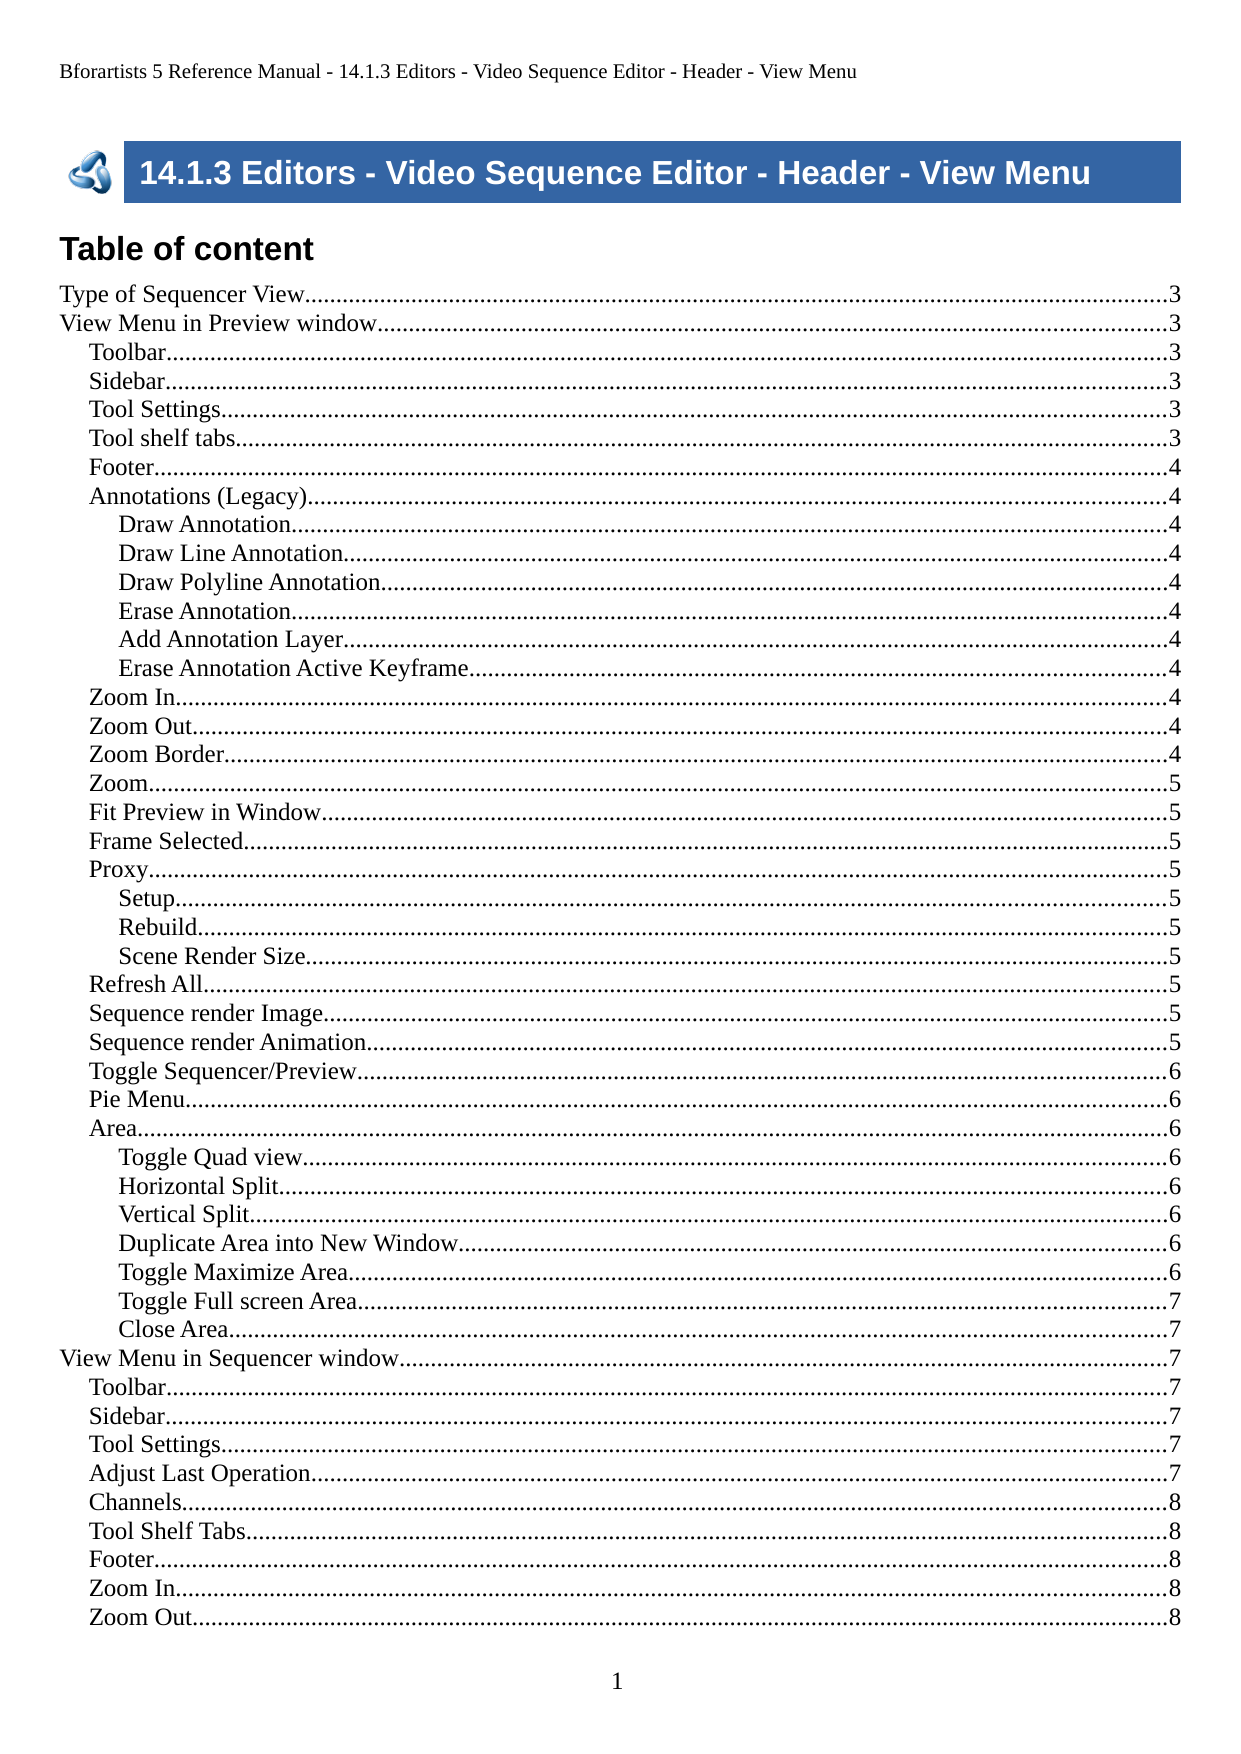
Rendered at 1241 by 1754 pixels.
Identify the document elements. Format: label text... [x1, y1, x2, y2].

text Zoom Out 8 [88, 1602, 1181, 1631]
text Toggle Sequencer/Preview 6 [88, 1056, 1181, 1084]
text Toggle Full screen Area 7 [118, 1286, 1181, 1314]
text Pie Menu 6 [88, 1084, 1181, 1113]
text Zoom Out 4 [88, 711, 1181, 739]
text Tool Settings 7 [88, 1429, 1181, 1458]
text Toolbar 3 [88, 337, 1181, 366]
text Zoom Border 4 [88, 739, 1181, 768]
text Horizontal Split 6 [118, 1171, 1181, 1199]
text Refresh All 5 [88, 969, 1181, 998]
text Toggle Quad view 6 [118, 1142, 1181, 1171]
text Frame Selected 5 [88, 826, 1181, 854]
text Toolbar 7 [88, 1372, 1181, 1401]
picture [65, 147, 114, 197]
text Channels 8 [88, 1487, 1181, 1516]
text Setup 5 [118, 883, 1181, 912]
table_header 14.1.3 Editors - Video Sequence Editor - Header - View Menu [124, 141, 1181, 203]
text Annotations (Legacy) 4 [88, 481, 1181, 509]
text Tool Settings 3 [88, 394, 1181, 423]
text Erase Annotation 4 [118, 596, 1181, 624]
text Type of Sequencer View 3 [59, 279, 1181, 308]
subtitle Table of content [59, 228, 1181, 267]
table_header [59, 141, 124, 203]
text Sequence render Image 5 [88, 998, 1181, 1027]
text Close Area 7 [118, 1314, 1181, 1343]
text Footer 4 [88, 452, 1181, 481]
text Draw Polyline Annotation 4 [118, 567, 1181, 596]
text Rebuild 5 [118, 912, 1181, 941]
text Add Annotation Layer 4 [118, 624, 1181, 653]
text Fit Preview in Window 5 [88, 797, 1181, 826]
text Draw Line Annotation 4 [118, 538, 1181, 567]
text Duplicate Area into New Window 6 [118, 1228, 1181, 1257]
text Toggle Maximize Area 6 [118, 1257, 1181, 1286]
text Erase Annotation Active Keyframe 4 [118, 653, 1181, 682]
text Area 6 [88, 1113, 1181, 1142]
text Sidebar 3 [88, 366, 1181, 394]
text View Menu in Sequencer window 7 [59, 1343, 1181, 1372]
text Zoom In 8 [88, 1573, 1181, 1602]
text Tool shelf tabs 3 [88, 423, 1181, 452]
text Vertical Split 6 [118, 1199, 1181, 1228]
text Draw Annotation 4 [118, 509, 1181, 538]
text Tool Shelf Tabs 8 [88, 1516, 1181, 1544]
text Sequence render Animation 5 [88, 1027, 1181, 1056]
text Proxy 5 [88, 854, 1181, 883]
text Zoom In 4 [88, 682, 1181, 711]
text Scene Render Size 5 [118, 941, 1181, 969]
text Zoom 5 [88, 768, 1181, 797]
text Sidebar 7 [88, 1401, 1181, 1429]
text Adjust Last Operation 7 [88, 1458, 1181, 1487]
text Footer 8 [88, 1544, 1181, 1573]
text View Menu in Preview window 3 [59, 308, 1181, 337]
